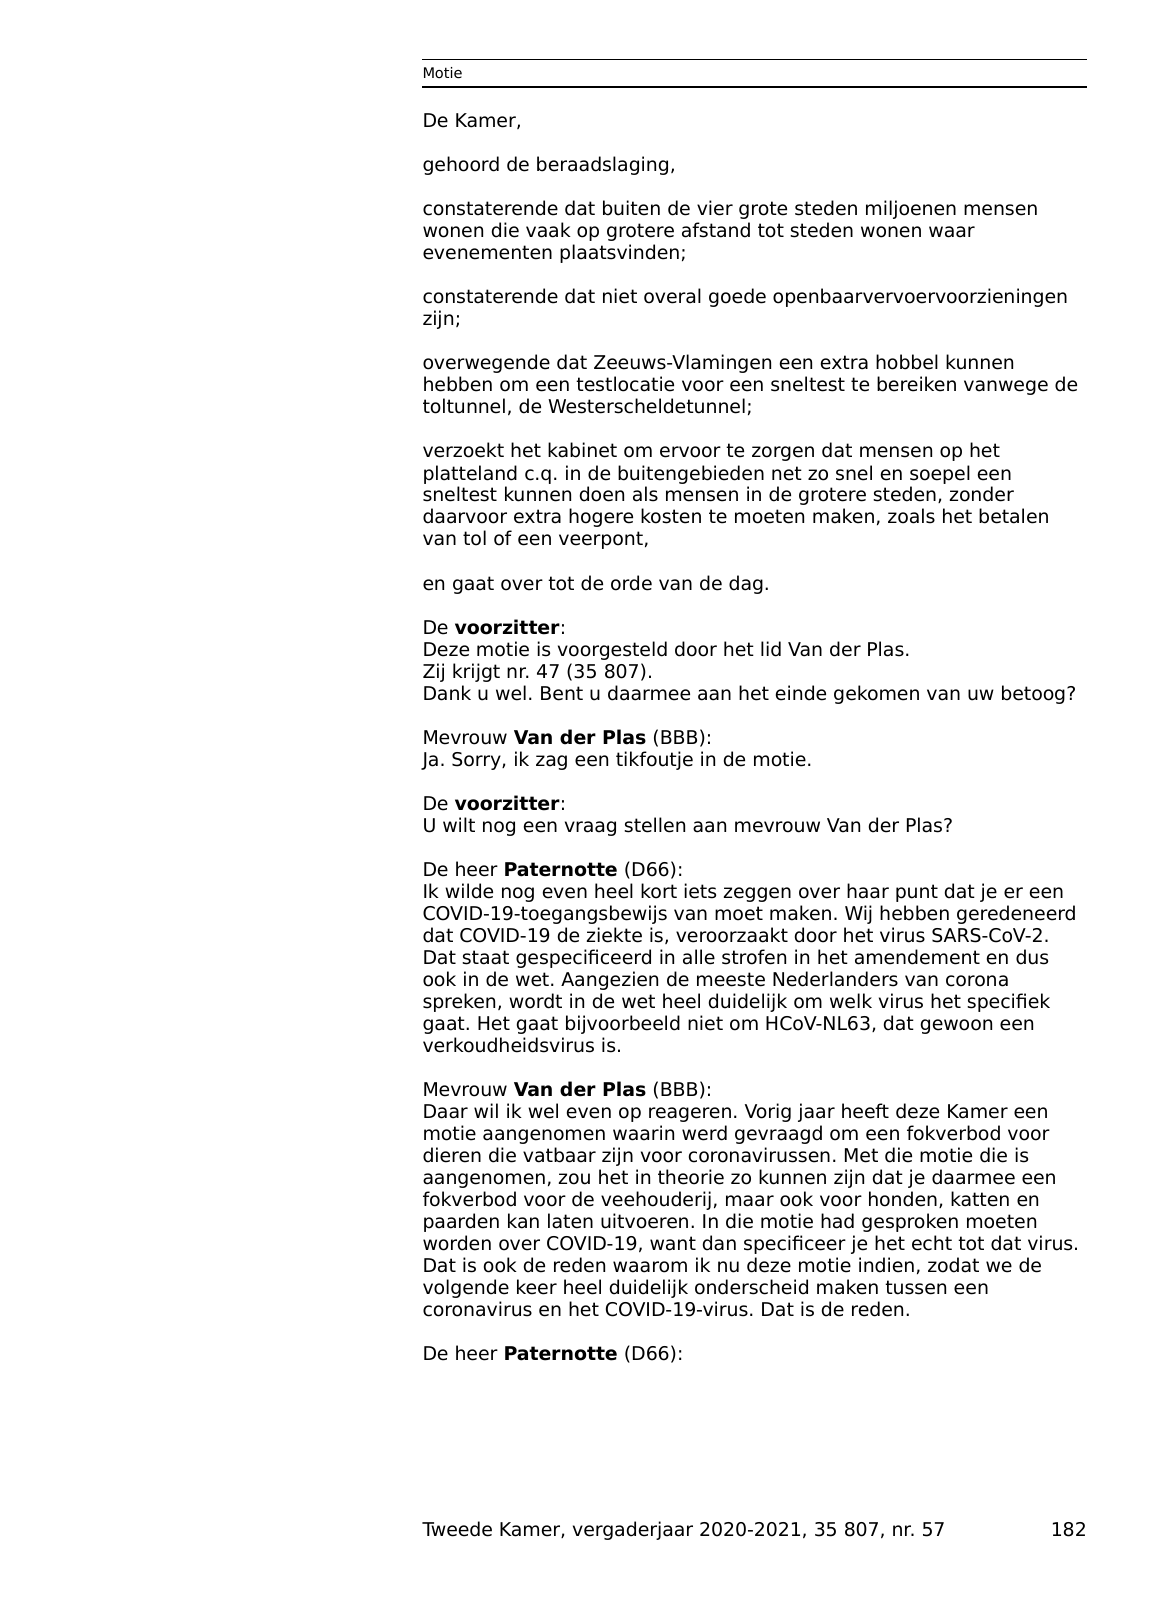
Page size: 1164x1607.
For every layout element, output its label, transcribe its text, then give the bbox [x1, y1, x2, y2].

text constaterende dat buiten de vier grote steden miljoenen mensen wonen die vaak op grotere afstand tot steden wonen waar evenementen plaatsvinden; [422, 198, 1087, 264]
text De Kamer, [422, 110, 1087, 132]
text U wilt nog een vraag stellen aan mevrouw Van der Plas? [422, 815, 1087, 837]
text constaterende dat niet overal goede openbaarvervoervoorzieningen zijn; [422, 286, 1087, 330]
text en gaat over tot de orde van de dag. [422, 572, 1087, 594]
text Daar wil ik wel even op reageren. Vorig jaar heeft deze Kamer een motie aangenomen waarin werd gevraagd om een fokverbod voor dieren die vatbaar zijn voor coronavirussen. Met die motie die is aangenomen, zou het in theorie zo kunnen zijn dat je daarmee een fokverbod voor de veehouderij, maar ook voor honden, katten en paarden kan laten uitvoeren. In die motie had gesproken moeten worden over COVID-19, want dan specificeer je het echt tot dat virus. Dat is ook de reden waarom ik nu deze motie indien, zodat we de volgende keer heel duidelijk onderscheid maken tussen een coronavirus en het COVID-19-virus. Dat is de reden. [422, 1101, 1087, 1321]
text Mevrouw Van der Plas (BBB): [422, 1079, 1087, 1101]
text De voorzitter: [422, 793, 1087, 815]
text De heer Paternotte (D66): [422, 859, 1087, 881]
text De heer Paternotte (D66): [422, 1343, 1087, 1365]
text Ja. Sorry, ik zag een tikfoutje in de motie. [422, 749, 1087, 771]
text Deze motie is voorgesteld door het lid Van der Plas. [422, 639, 1087, 661]
text Zij krijgt nr. 47 (35 807). [422, 661, 1087, 683]
text De voorzitter: [422, 617, 1087, 639]
text Mevrouw Van der Plas (BBB): [422, 727, 1087, 749]
text overwegende dat Zeeuws-Vlamingen een extra hobbel kunnen hebben om een testlocatie voor een sneltest te bereiken vanwege de toltunnel, de Westerscheldetunnel; [422, 352, 1087, 418]
text Dank u wel. Bent u daarmee aan het einde gekomen van uw betoog? [422, 683, 1087, 704]
text gehoord de beraadslaging, [422, 154, 1087, 176]
text Ik wilde nog even heel kort iets zeggen over haar punt dat je er een COVID-19-toegangsbewijs van moet maken. Wij hebben geredeneerd dat COVID-19 de ziekte is, veroorzaakt door het virus SARS-CoV-2. Dat staat gespecificeerd in alle strofen in het amendement en dus ook in de wet. Aangezien de meeste Nederlanders van corona spreken, wordt in de wet heel duidelijk om welk virus het specifiek gaat. Het gaat bijvoorbeeld niet om HCoV-NL63, dat gewoon een verkoudheidsvirus is. [422, 881, 1087, 1057]
text verzoekt het kabinet om ervoor te zorgen dat mensen op het platteland c.q. in de buitengebieden net zo snel en soepel een sneltest kunnen doen als mensen in de grotere steden, zonder daarvoor extra hogere kosten te moeten maken, zoals het betalen van tol of een veerpont, [422, 440, 1087, 550]
table_header Motie [422, 60, 1087, 86]
